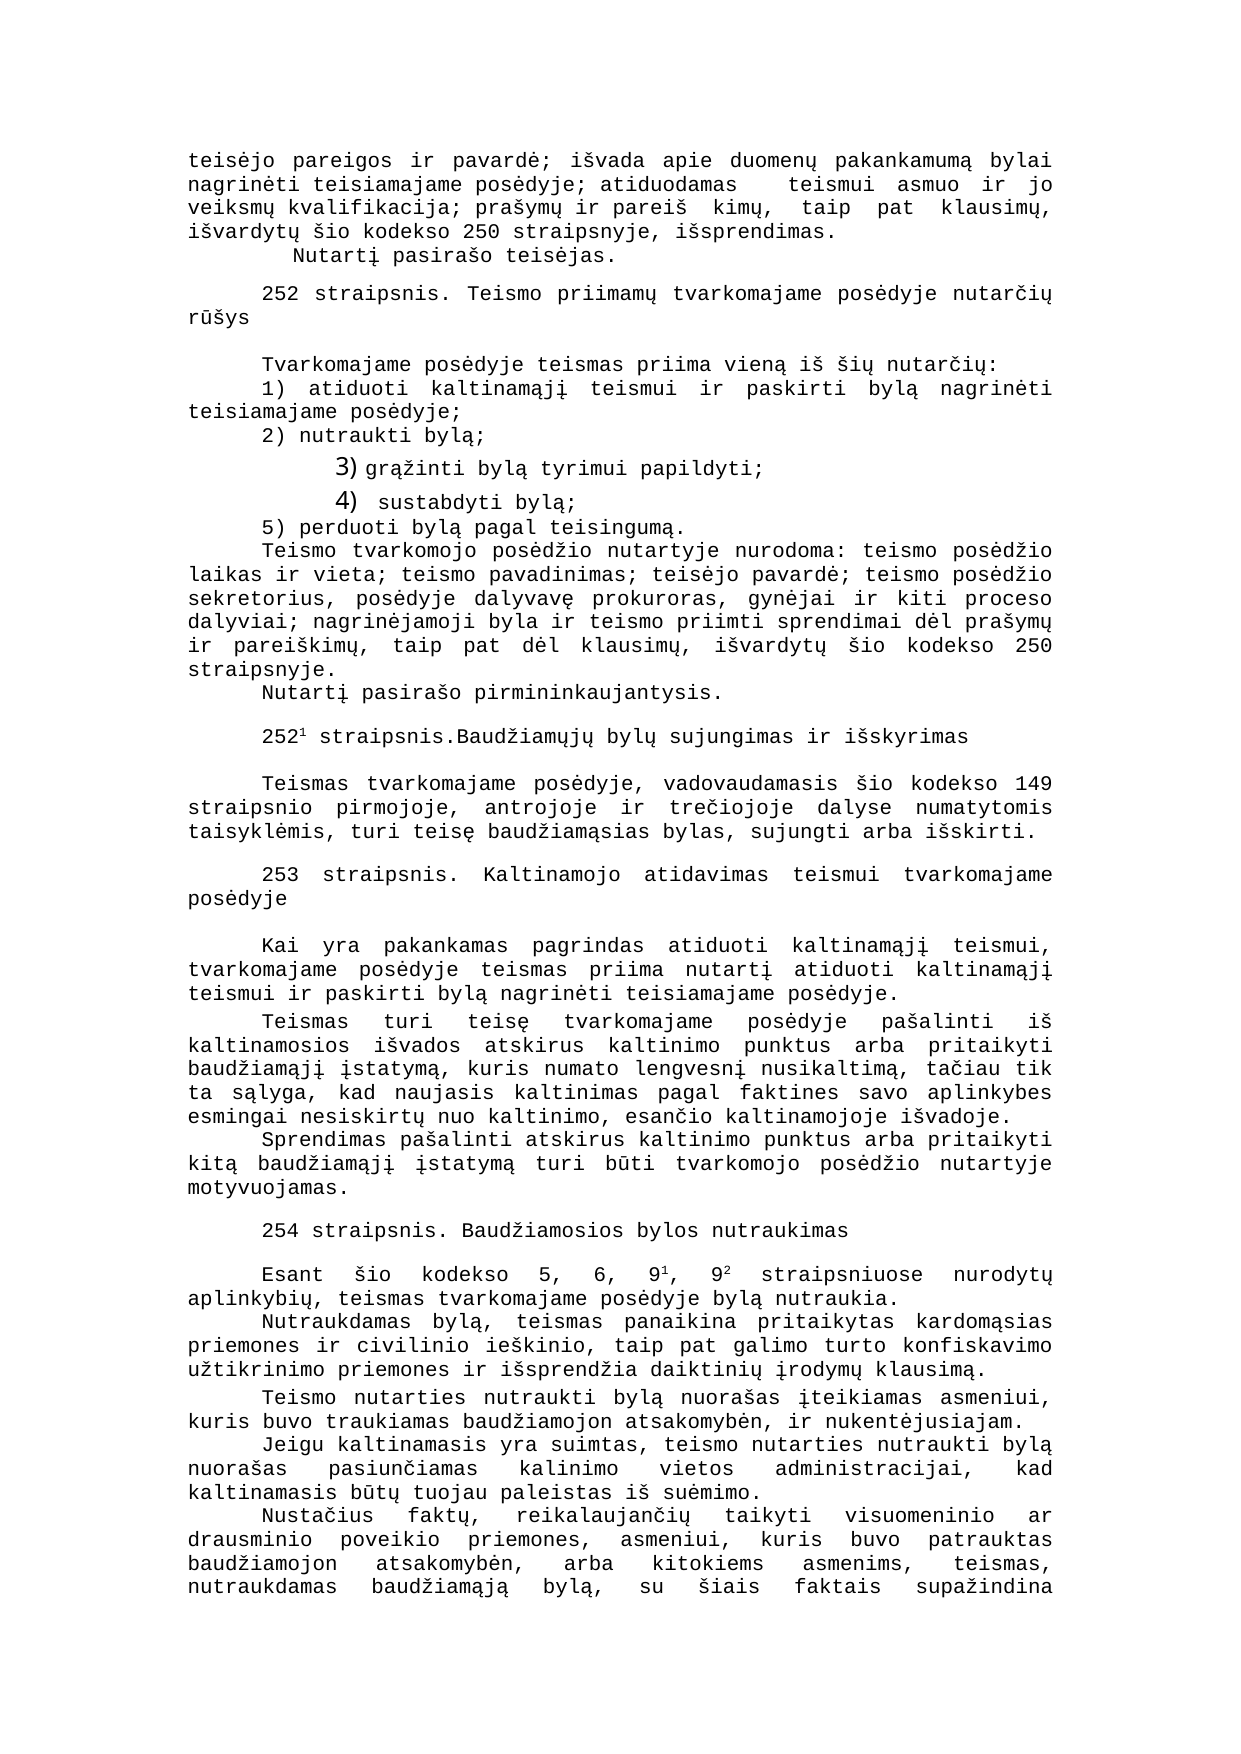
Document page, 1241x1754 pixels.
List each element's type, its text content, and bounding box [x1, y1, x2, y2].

text Sprendimas pašalinti atskirus kaltinimo punktus arba pritaikyti kitą baudžiamąjį įstatymą turi būti tvarkomojo posėdžio nutartyje motyvuojamas. [187, 1129, 1053, 1200]
text Esant šio kodekso 5, 6, 91, 92 straipsniuose nurodytų aplinkybių, teismas tvarkomajame posėdyje bylą nutraukia. [187, 1264, 1053, 1311]
text 1) atiduoti kaltinamąjį teismui ir paskirti bylą nagrinėti teisiamajame posėdyje; [187, 378, 1053, 425]
text Teismo nutarties nutraukti bylą nuorašas įteikiamas asmeniui, kuris buvo traukiamas baudžiamojon atsakomybėn, ir nukentėjusiajam. [187, 1387, 1053, 1434]
list sustabdyti bylą; [261, 483, 1053, 517]
text 252 straipsnis. Teismo priimamų tvarkomajame posėdyje nutarčių rūšys [187, 283, 1053, 331]
text Tvarkomajame posėdyje teismas priima vieną iš šių nutarčių: [187, 354, 1053, 378]
text Teismas tvarkomajame posėdyje, vadovaudamasis šio kodekso 149 straipsnio pirmojoje, antrojoje ir trečiojoje dalyse numatytomis taisyklėmis, turi teisę baudžiamąsias bylas, sujungti arba išskirti. [187, 773, 1053, 844]
text 254 straipsnis. Baudžiamosios bylos nutraukimas [187, 1220, 1053, 1244]
text teisėjo pareigos ir pavardė; išvada apie duomenų pakankamumą bylai nagrinėti teisiamajame posėdyje; atiduodamas teismui asmuo ir jo veiksmų kvalifikacija; prašymų ir pareiš kimų, taip pat klausimų, išvardytų šio kodekso 250 straipsnyje, išsprendimas. [187, 150, 1053, 244]
list grąžinti bylą tyrimui papildyti; [261, 449, 1053, 483]
text Teismas turi teisę tvarkomajame posėdyje pašalinti iš kaltinamosios išvados atskirus kaltinimo punktus arba pritaikyti baudžiamąjį įstatymą, kuris numato lengvesnį nusikaltimą, tačiau tik ta sąlyga, kad naujasis kaltinimas pagal faktines savo aplinkybes esmingai nesiskirtų nuo kaltinimo, esančio kaltinamojoje išvadoje. [187, 1011, 1053, 1129]
text Nutartį pasirašo teisėjas. [218, 244, 1053, 268]
text 2521 straipsnis.Baudžiamųjų bylų sujungimas ir išskyrimas [187, 726, 1053, 750]
text Nutraukdamas bylą, teismas panaikina pritaikytas kardomąsias priemones ir civilinio ieškinio, taip pat galimo turto konfiskavimo užtikrinimo priemones ir išsprendžia daiktinių įrodymų klausimą. [187, 1311, 1053, 1382]
text Nustačius faktų, reikalaujančių taikyti visuomeninio ar drausminio poveikio priemones, asmeniui, kuris buvo patrauktas baudžiamojon atsakomybėn, arba kitokiems asmenims, teismas, nutraukdamas baudžiamąją bylą, su šiais faktais supažindina [187, 1505, 1053, 1600]
text Nutartį pasirašo pirmininkaujantysis. [187, 682, 1053, 706]
text 2) nutraukti bylą; [187, 425, 1053, 449]
text 5) perduoti bylą pagal teisingumą. [187, 517, 1053, 541]
text Teismo tvarkomojo posėdžio nutartyje nurodoma: teismo posėdžio laikas ir vieta; teismo pavadinimas; teisėjo pavardė; teismo posėdžio sekretorius, posėdyje dalyvavę prokuroras, gynėjai ir kiti proceso dalyviai; nagrinėjamoji byla ir teismo priimti sprendimai dėl prašymų ir pareiškimų, taip pat dėl klausimų, išvardytų šio kodekso 250 straipsnyje. [187, 541, 1053, 682]
text Kai yra pakankamas pagrindas atiduoti kaltinamąjį teismui, tvarkomajame posėdyje teismas priima nutartį atiduoti kaltinamąjį teismui ir paskirti bylą nagrinėti teisiamajame posėdyje. [187, 935, 1053, 1006]
text Jeigu kaltinamasis yra suimtas, teismo nutarties nutraukti bylą nuorašas pasiunčiamas kalinimo vietos administracijai, kad kaltinamasis būtų tuojau paleistas iš suėmimo. [187, 1434, 1053, 1505]
text 253 straipsnis. Kaltinamojo atidavimas teismui tvarkomajame posėdyje [187, 864, 1053, 912]
